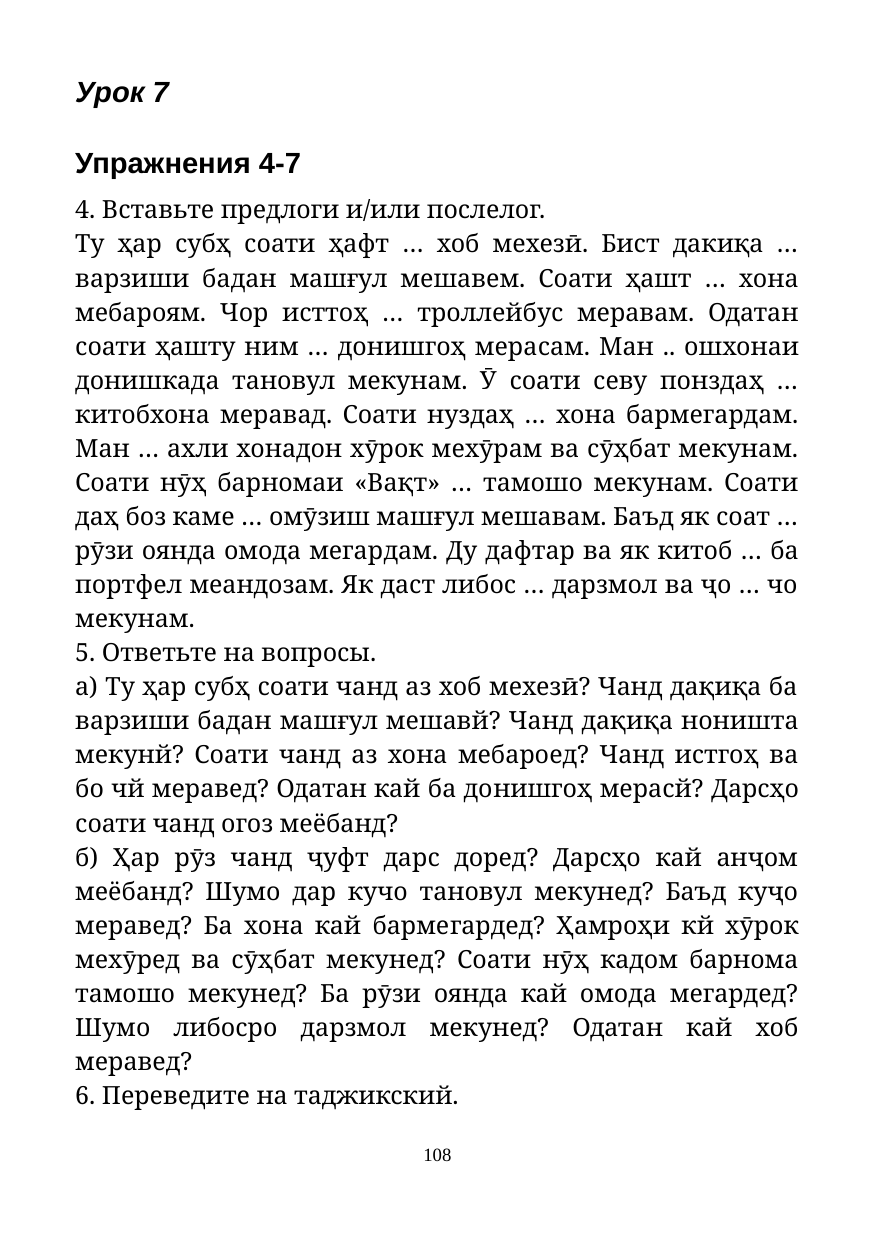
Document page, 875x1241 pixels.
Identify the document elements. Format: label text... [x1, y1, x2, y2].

text а) Ту ҳар субҳ соати чанд аз хоб мехезӣ? Чанд дақиқа ба варзиши бадан машғул мешавй? Чанд дақиқа ноништа мекунй? Соати чанд аз хона мебароед? Чанд истгоҳ ва бо чй меравед? Одатан кай ба до­нишгоҳ мерасй? Дарсҳо соати чанд огоз меёбанд? [75, 669, 799, 839]
subtitle Урок 7 [75, 75, 799, 108]
text 5. Ответьте на вопросы. [75, 635, 799, 669]
subtitle Упражнения 4-7 [75, 146, 799, 179]
text Ту ҳар субҳ соати ҳафт … хоб мехезӣ. Бист дакиқа … варзиши ба­дан машғул мешавем. Соати ҳашт … хона мебароям. Чор исттоҳ … троллейбус меравам. Одатан соати ҳашту ним … донишгоҳ мера­сам. Ман .. ошхонаи донишкада тановул мекунам. Ӯ соати севу понздаҳ … китобхона меравад. Соати нуздаҳ … хона бармегардам. Ман … ахли хонадон хӯрок мехӯрам ва сӯҳбат мекунам. Соати нӯҳ барномаи «Вақт» … тамошо мекунам. Соати даҳ боз каме … омӯзиш машғул мешавам. Баъд як соат … рӯзи оянда омода мегар­дам. Ду дафтар ва як китоб … ба портфел меандозам. Як даст либос … дарзмол ва ҷо … чо мекунам. [75, 226, 799, 635]
text 4. Вставьте предлоги и/или послелог. [75, 192, 799, 226]
text 6. Переведите на таджикский. [75, 1078, 799, 1112]
text б) Ҳар рӯз чанд ҷуфт дарс доред? Дарсҳо кай анҷом меёбанд? Шумо дар кучо тановул мекунед? Баъд куҷо меравед? Ба хона кай барме­гардед? Ҳамроҳи кй хӯрок мехӯред ва сӯҳбат мекунед? Соати нӯҳ кадом барнома тамошо мекунед? Ба рӯзи оянда кай омода мегардед? Шумо либосро дарзмол мекунед? Одатан кай хоб меравед? [75, 839, 799, 1078]
